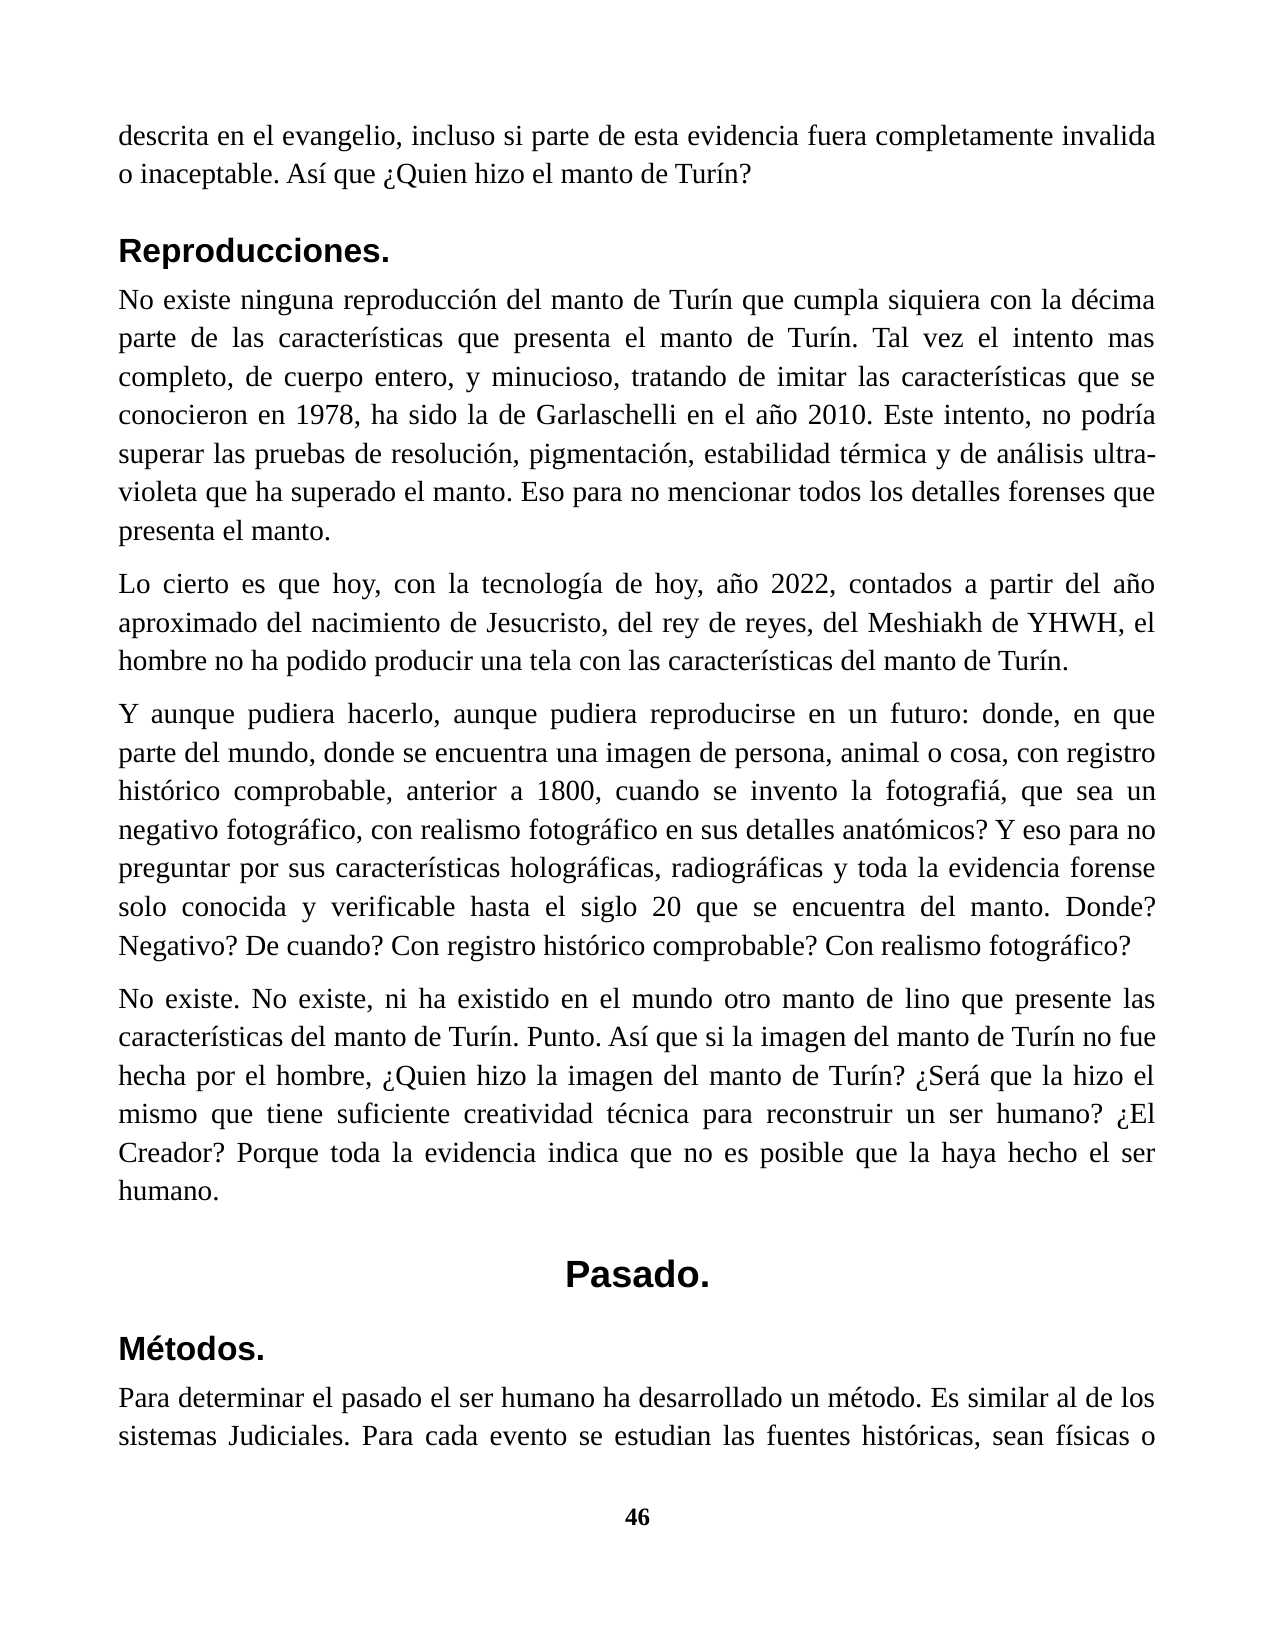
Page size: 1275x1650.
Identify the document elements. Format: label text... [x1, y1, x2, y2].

text descrita en el evangelio, incluso si parte de esta evidencia fuera completamente invalida o inaceptable. Así que ¿Quien hizo el manto de Turín? [118, 118, 1157, 190]
text No existe ninguna reproducción del manto de Turín que cumpla siquiera con la décima parte de las características que presenta el manto de Turín. Tal vez el intento mas completo, de cuerpo entero, y minucioso, tratando de imitar las características que se conocieron en 1978, ha sido la de Garlaschelli en el año 2010. Este intento, no podría superar las pruebas de resolución, pigmentación, estabilidad térmica y de análisis ultra-violeta que ha superado el manto. Eso para no mencionar todos los detalles forenses que presenta el manto. [118, 282, 1157, 547]
subtitle Reproducciones. [118, 231, 1157, 269]
text Lo cierto es que hoy, con la tecnología de hoy, año 2022, contados a partir del año aproximado del nacimiento de Jesucristo, del rey de reyes, del Meshiakh de YHWH, el hombre no ha podido producir una tela con las características del manto de Turín. [118, 566, 1157, 677]
subtitle Métodos. [118, 1328, 1157, 1367]
text No existe. No existe, ni ha existido en el mundo otro manto de lino que presente las características del manto de Turín. Punto. Así que si la imagen del manto de Turín no fue hecha por el hombre, ¿Quien hizo la imagen del manto de Turín? ¿Será que la hizo el mismo que tiene suficiente creatividad técnica para reconstruir un ser humano? ¿El Creador? Porque toda la evidencia indica que no es posible que la haya hecho el ser humano. [118, 981, 1157, 1207]
subtitle Pasado. [118, 1252, 1157, 1295]
text Para determinar el pasado el ser humano ha desarrollado un método. Es similar al de los sistemas Judiciales. Para cada evento se estudian las fuentes históricas, sean físicas o [118, 1380, 1157, 1452]
text Y aunque pudiera hacerlo, aunque pudiera reproducirse en un futuro: donde, en que parte del mundo, donde se encuentra una imagen de persona, animal o cosa, con registro histórico comprobable, anterior a 1800, cuando se invento la fotografiá, que sea un negativo fotográfico, con realismo fotográfico en sus detalles anatómicos? Y eso para no preguntar por sus características holográficas, radiográficas y toda la evidencia forense solo conocida y verificable hasta el siglo 20 que se encuentra del manto. Donde? Negativo? De cuando? Con registro histórico comprobable? Con realismo fotográfico? [118, 696, 1157, 961]
